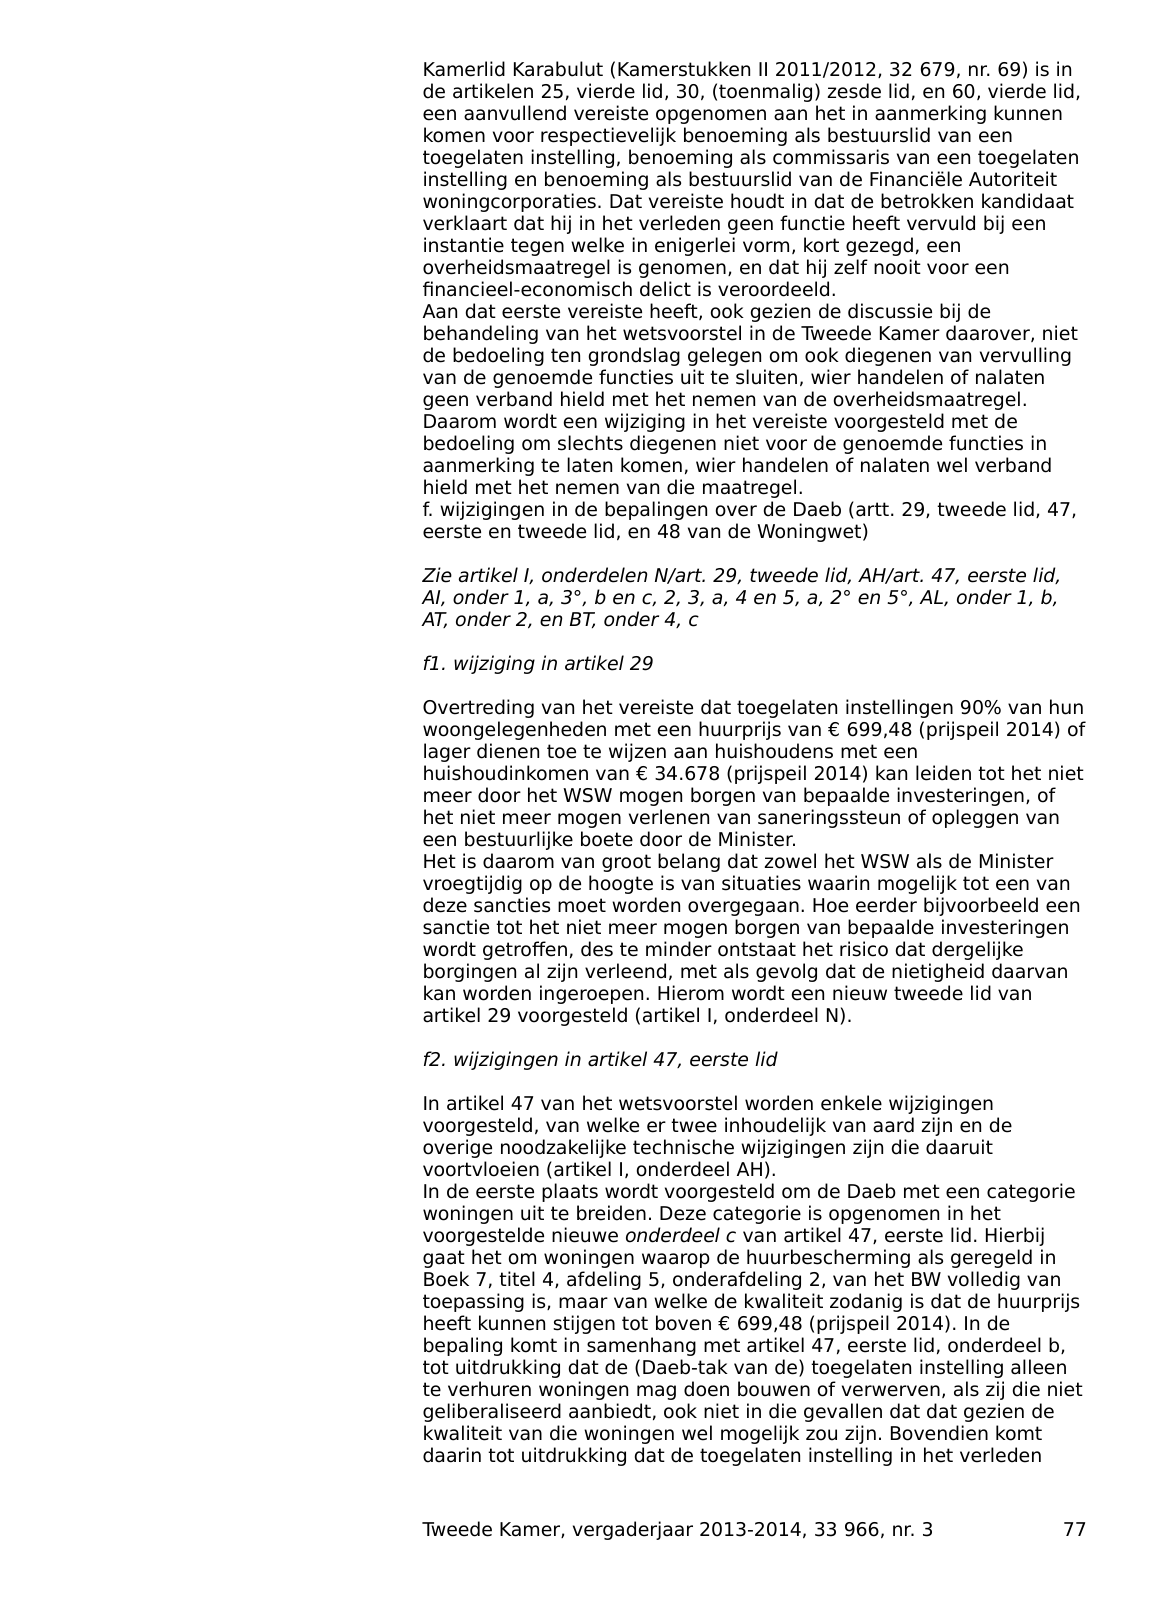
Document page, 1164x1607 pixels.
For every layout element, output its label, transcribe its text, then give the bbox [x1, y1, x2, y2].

text In de eerste plaats wordt voorgesteld om de Daeb met een categorie woningen uit te breiden. Deze categorie is opgenomen in het voorgestelde nieuwe onderdeel c van artikel 47, eerste lid. Hierbij gaat het om woningen waarop de huurbescherming als geregeld in Boek 7, titel 4, afdeling 5, onderafdeling 2, van het BW volledig van toepassing is, maar van welke de kwaliteit zodanig is dat de huurprijs heeft kunnen stijgen tot boven € 699,48 (prijspeil 2014). In de bepaling komt in samenhang met artikel 47, eerste lid, onderdeel b, tot uitdrukking dat de (Daeb-tak van de) toegelaten instelling alleen te verhuren woningen mag doen bouwen of verwerven, als zij die niet geliberaliseerd aanbiedt, ook niet in die gevallen dat dat gezien de kwaliteit van die woningen wel mogelijk zou zijn. Bovendien komt daarin tot uitdrukking dat de toegelaten instelling in het verleden [422, 1181, 1087, 1467]
subtitle f1. wijziging in artikel 29 [422, 653, 1087, 675]
text Aan dat eerste vereiste heeft, ook gezien de discussie bij de behandeling van het wetsvoorstel in de Tweede Kamer daarover, niet de bedoeling ten grondslag gelegen om ook diegenen van vervulling van de genoemde functies uit te sluiten, wier handelen of nalaten geen verband hield met het nemen van de overheidsmaatregel. Daarom wordt een wijziging in het vereiste voorgesteld met de bedoeling om slechts diegenen niet voor de genoemde functies in aanmerking te laten komen, wier handelen of nalaten wel verband hield met het nemen van die maatregel. [422, 301, 1087, 499]
text f. wijzigingen in de bepalingen over de Daeb (artt. 29, tweede lid, 47, eerste en tweede lid, en 48 van de Woningwet) [422, 499, 1087, 543]
subtitle Zie artikel I, onderdelen N/art. 29, tweede lid, AH/art. 47, eerste lid, AI, onder 1, a, 3°, b en c, 2, 3, a, 4 en 5, a, 2° en 5°, AL, onder 1, b, AT, onder 2, en BT, onder 4, c [422, 565, 1087, 631]
subtitle f2. wijzigingen in artikel 47, eerste lid [422, 1049, 1087, 1071]
text Het is daarom van groot belang dat zowel het WSW als de Minister vroegtijdig op de hoogte is van situaties waarin mogelijk tot een van deze sancties moet worden overgegaan. Hoe eerder bijvoorbeeld een sanctie tot het niet meer mogen borgen van bepaalde investeringen wordt getroffen, des te minder ontstaat het risico dat dergelijke borgingen al zijn verleend, met als gevolg dat de nietigheid daarvan kan worden ingeroepen. Hierom wordt een nieuw tweede lid van artikel 29 voorgesteld (artikel I, onderdeel N). [422, 851, 1087, 1027]
text Overtreding van het vereiste dat toegelaten instellingen 90% van hun woongelegenheden met een huurprijs van € 699,48 (prijspeil 2014) of lager dienen toe te wijzen aan huishoudens met een huishoudinkomen van € 34.678 (prijspeil 2014) kan leiden tot het niet meer door het WSW mogen borgen van bepaalde investeringen, of het niet meer mogen verlenen van saneringssteun of opleggen van een bestuurlijke boete door de Minister. [422, 697, 1087, 851]
text In artikel 47 van het wetsvoorstel worden enkele wijzigingen voorgesteld, van welke er twee inhoudelijk van aard zijn en de overige noodzakelijke technische wijzigingen zijn die daaruit voortvloeien (artikel I, onderdeel AH). [422, 1093, 1087, 1181]
text Kamerlid Karabulut (Kamerstukken II 2011/2012, 32 679, nr. 69) is in de artikelen 25, vierde lid, 30, (toenmalig) zesde lid, en 60, vierde lid, een aanvullend vereiste opgenomen aan het in aanmerking kunnen komen voor respectievelijk benoeming als bestuurslid van een toegelaten instelling, benoeming als commissaris van een toegelaten instelling en benoeming als bestuurslid van de Financiële Autoriteit woningcorporaties. Dat vereiste houdt in dat de betrokken kandidaat verklaart dat hij in het verleden geen functie heeft vervuld bij een instantie tegen welke in enigerlei vorm, kort gezegd, een overheidsmaatregel is genomen, en dat hij zelf nooit voor een financieel-economisch delict is veroordeeld. [422, 59, 1087, 301]
